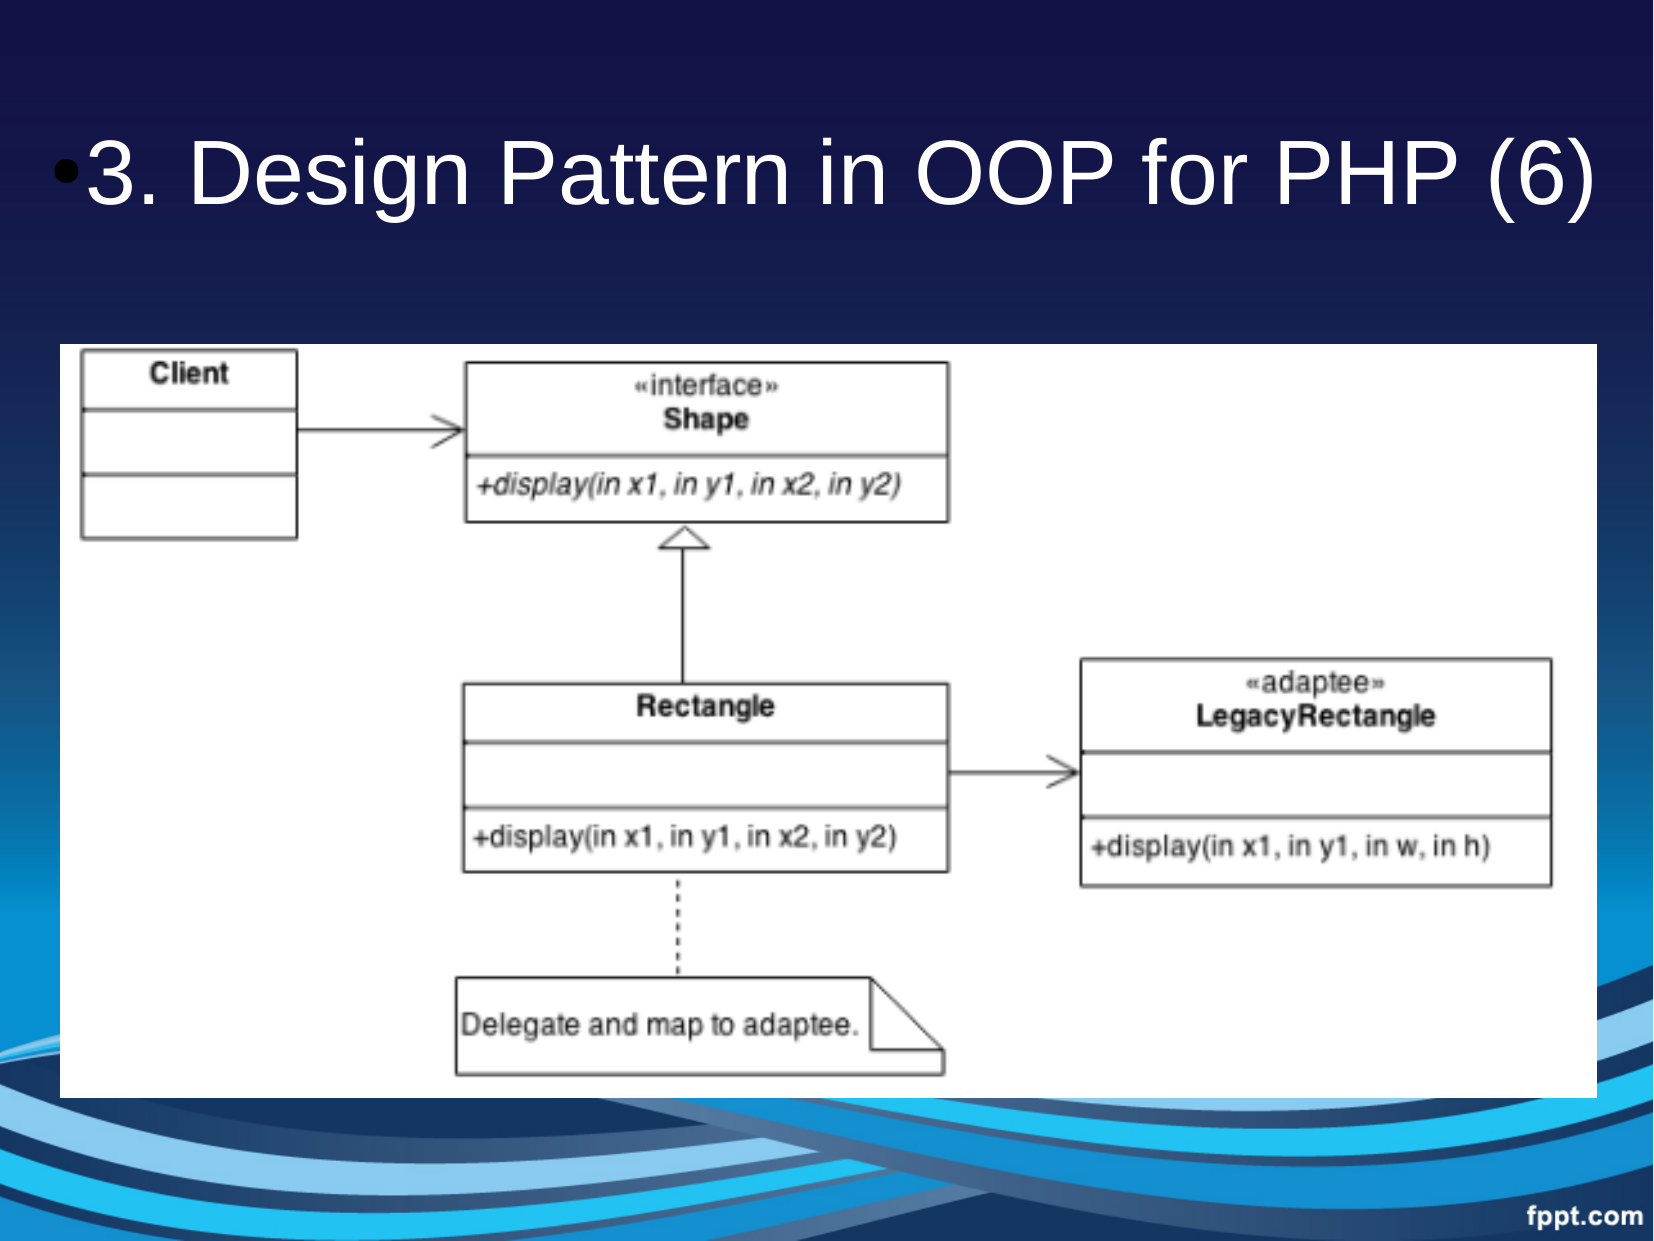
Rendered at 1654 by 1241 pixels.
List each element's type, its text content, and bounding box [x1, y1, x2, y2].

title 3. Design Pattern in OOP for PHP (6) [30, 90, 1621, 257]
picture [0, 0, 1654, 1241]
